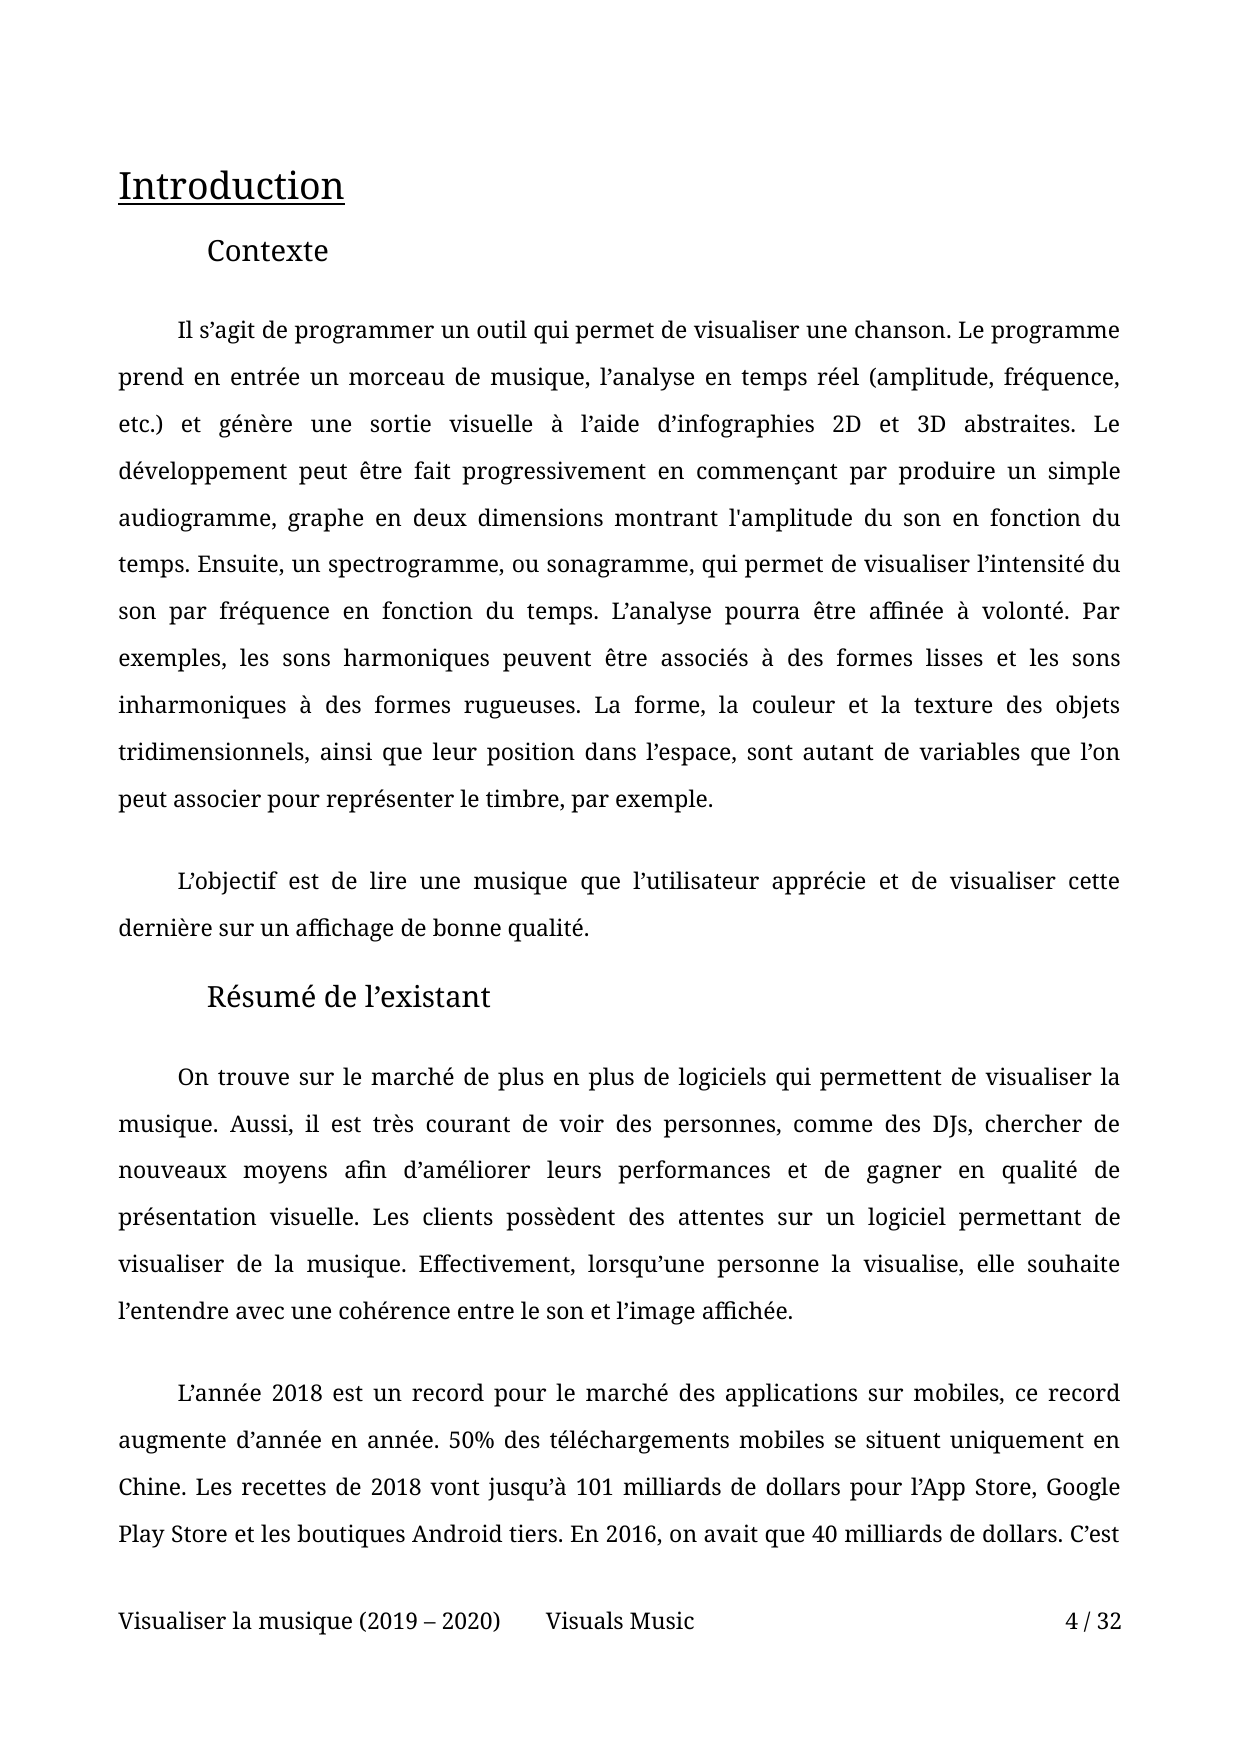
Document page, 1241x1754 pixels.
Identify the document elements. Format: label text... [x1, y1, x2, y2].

text On trouve sur le marché de plus en plus de logiciels qui permettent de visualiser la musique. Aussi, il est très courant de voir des personnes, comme des DJs, chercher de nouveaux moyens afin d’améliorer leurs performances et de gagner en qualité de présentation visuelle. Les clients possèdent des attentes sur un logiciel permettant de visualiser de la musique. Effectivement, lorsqu’une personne la visualise, elle souhaite l’entendre avec une cohérence entre le son et l’image affichée. [118, 1061, 1122, 1326]
subtitle Résumé de l’existant [207, 977, 1122, 1016]
subtitle Introduction [118, 159, 1122, 211]
text L’objectif est de lire une musique que l’utilisateur apprécie et de visualiser cette dernière sur un affichage de bonne qualité. [118, 865, 1122, 943]
subtitle Contexte [207, 230, 1122, 269]
text Il s’agit de programmer un outil qui permet de visualiser une chanson. Le programme prend en entrée un morceau de musique, l’analyse en temps réel (amplitude, fréquence, etc.) et génère une sortie visuelle à l’aide d’infographies 2D et 3D abstraites. Le développement peut être fait progressivement en commençant par produire un simple audiogramme, graphe en deux dimensions montrant l'amplitude du son en fonction du temps. Ensuite, un spectrogramme, ou sonagramme, qui permet de visualiser l’intensité du son par fréquence en fonction du temps. L’analyse pourra être affinée à volonté. Par exemples, les sons harmoniques peuvent être associés à des formes lisses et les sons inharmoniques à des formes rugueuses. La forme, la couleur et la texture des objets tridimensionnels, ainsi que leur position dans l’espace, sont autant de variables que l’on peut associer pour représenter le timbre, par exemple. [118, 314, 1122, 814]
text L’année 2018 est un record pour le marché des applications sur mobiles, ce record augmente d’année en année. 50% des téléchargements mobiles se situent uniquement en Chine. Les recettes de 2018 vont jusqu’à 101 milliards de dollars pour l’App Store, Google Play Store et les boutiques Android tiers. En 2016, on avait que 40 milliards de dollars. C’est [118, 1377, 1122, 1549]
